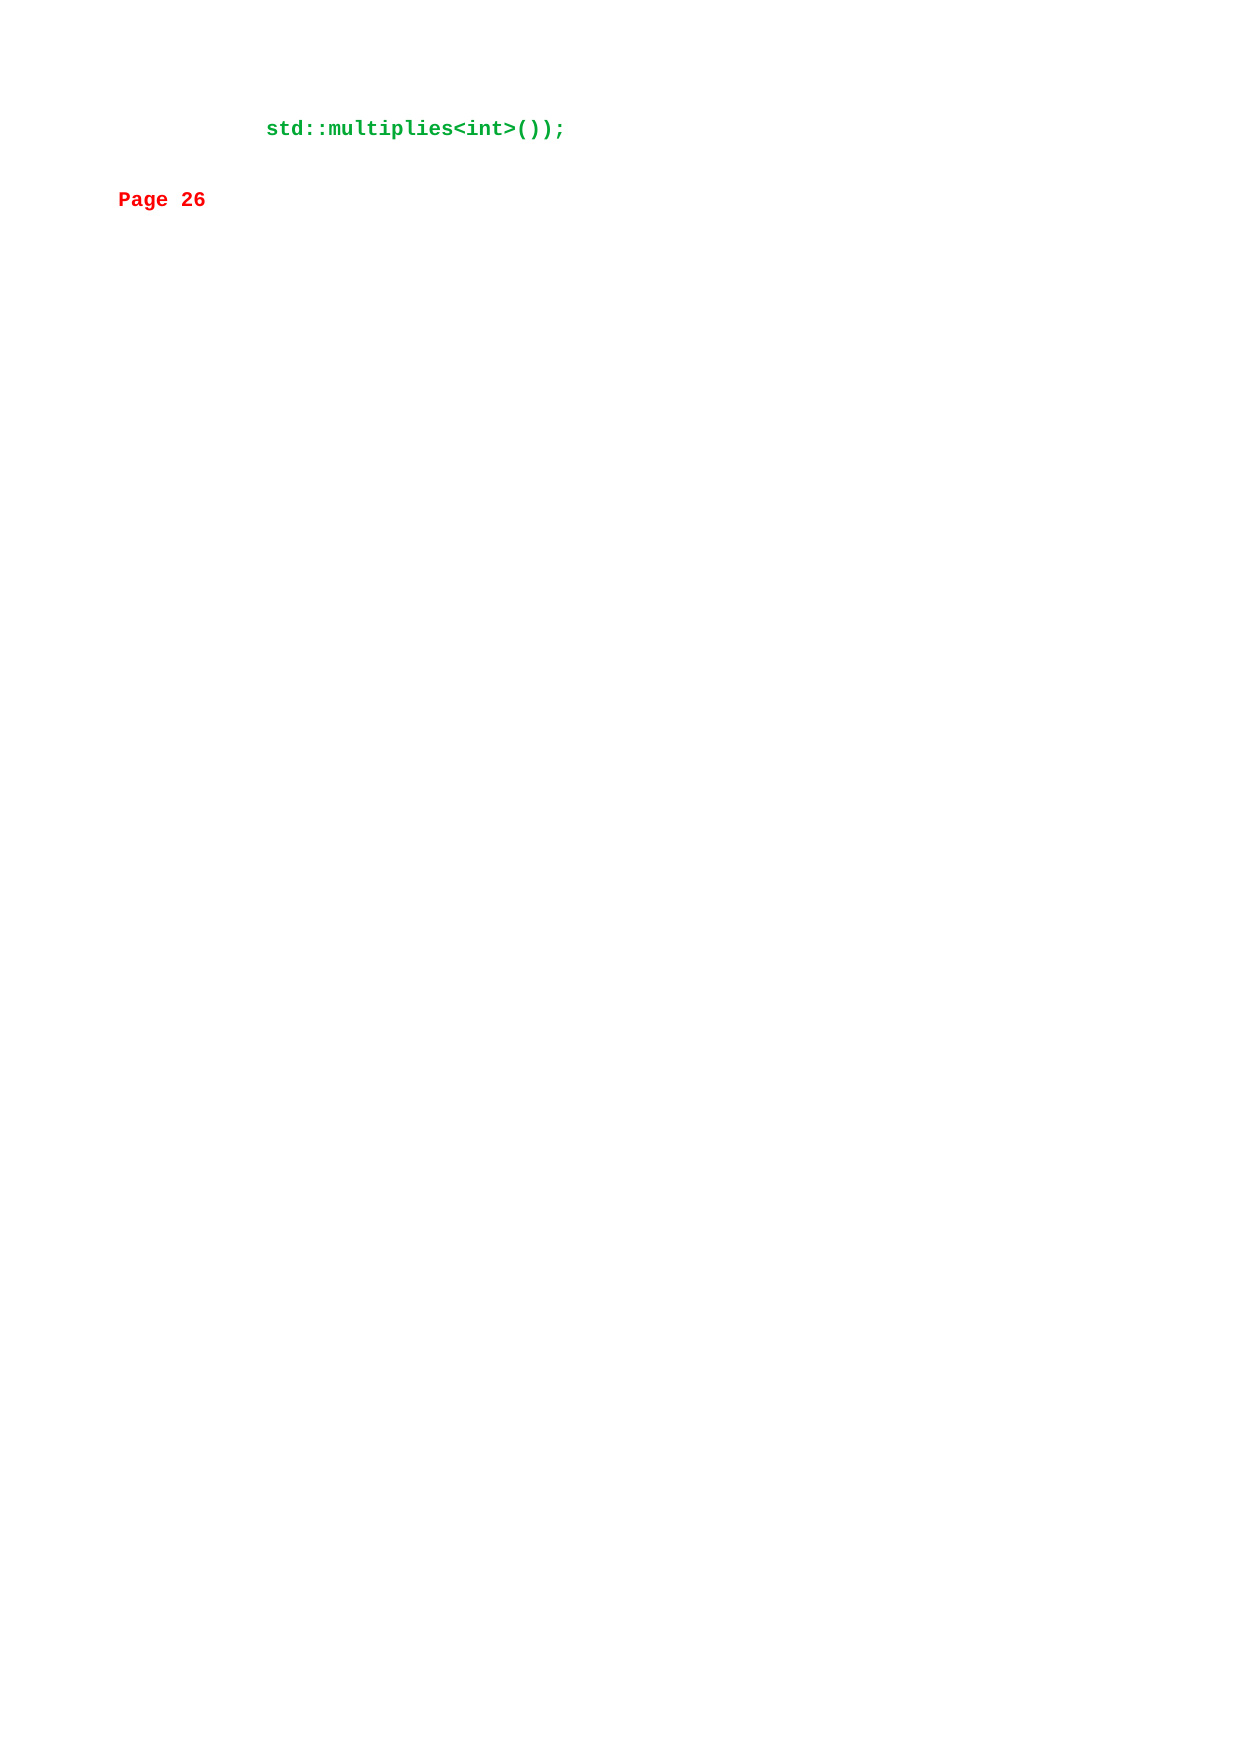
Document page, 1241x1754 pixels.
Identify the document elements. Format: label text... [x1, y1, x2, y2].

text Page 26 [118, 189, 1122, 213]
text std::multiplies<int>()); [118, 118, 1122, 142]
